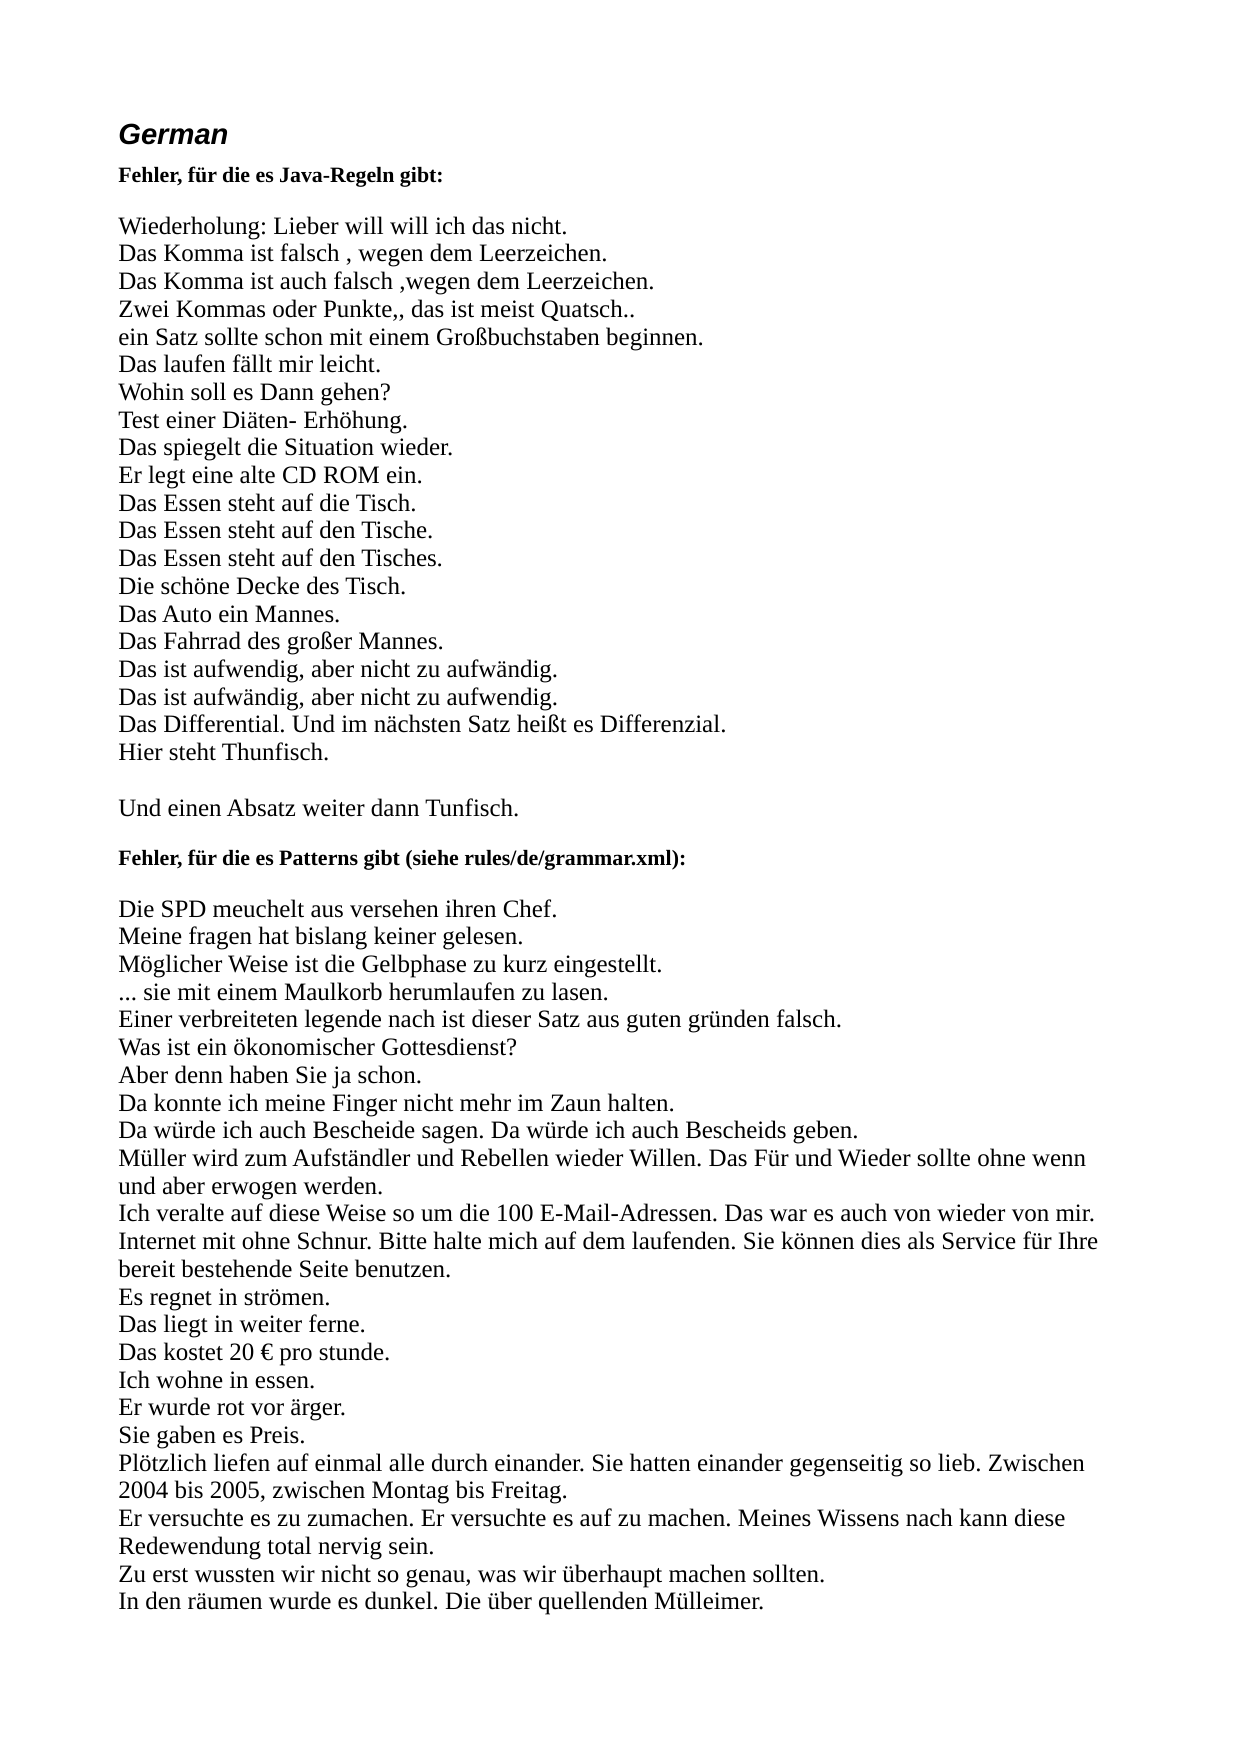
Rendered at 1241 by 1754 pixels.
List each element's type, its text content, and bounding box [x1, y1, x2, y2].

text Das laufen fällt mir leicht. [118, 350, 1122, 378]
text Fehler, für die es Patterns gibt (siehe rules/de/grammar.xml): [118, 846, 1122, 870]
text Einer verbreiteten legende nach ist dieser Satz aus guten gründen falsch. [118, 1006, 1122, 1033]
text In den räumen wurde es dunkel. Die über quellenden Mülleimer. [118, 1587, 1122, 1615]
text Das liegt in weiter ferne. [118, 1310, 1122, 1338]
text Aber denn haben Sie ja schon. [118, 1061, 1122, 1089]
text Ich wohne in essen. [118, 1366, 1122, 1393]
text Er legt eine alte CD ROM ein. [118, 461, 1122, 489]
text Da konnte ich meine Finger nicht mehr im Zaun halten. [118, 1089, 1122, 1116]
text Das spiegelt die Situation wieder. [118, 433, 1122, 461]
text Plötzlich liefen auf einmal alle durch einander. Sie hatten einander gegenseitig so lieb. Zwischen 2004 bis 2005, zwischen Montag bis Freitag. [118, 1449, 1122, 1504]
text Hier steht Thunfisch. [118, 738, 1122, 766]
text Das Differential. Und im nächsten Satz heißt es Differenzial. [118, 711, 1122, 738]
text Müller wird zum Aufständler und Rebellen wieder Willen. Das Für und Wieder sollte ohne wenn und aber erwogen werden. [118, 1144, 1122, 1199]
text Er wurde rot vor ärger. [118, 1393, 1122, 1421]
text Er versuchte es zu zumachen. Er versuchte es auf zu machen. Meines Wissens nach kann diese Redewendung total nervig sein. [118, 1504, 1122, 1560]
text Fehler, für die es Java-Regeln gibt: [118, 163, 1122, 187]
text Es regnet in strömen. [118, 1283, 1122, 1310]
text Das ist aufwendig, aber nicht zu aufwändig. [118, 655, 1122, 683]
text Die SPD meuchelt aus versehen ihren Chef. [118, 895, 1122, 922]
text Test einer Diäten- Erhöhung. [118, 406, 1122, 433]
text Und einen Absatz weiter dann Tunfisch. [118, 794, 1122, 821]
text Das ist aufwändig, aber nicht zu aufwendig. [118, 683, 1122, 711]
text Möglicher Weise ist die Gelbphase zu kurz eingestellt. [118, 950, 1122, 978]
text Meine fragen hat bislang keiner gelesen. [118, 922, 1122, 950]
text ... sie mit einem Maulkorb herumlaufen zu lasen. [118, 978, 1122, 1006]
subtitle German [118, 118, 1122, 151]
text Ich veralte auf diese Weise so um die 100 E-Mail-Adressen. Das war es auch von wieder von mir. Internet mit ohne Schnur. Bitte halte mich auf dem laufenden. Sie können dies als Service für Ihre bereit bestehende Seite benutzen. [118, 1199, 1122, 1283]
text Zwei Kommas oder Punkte,, das ist meist Quatsch.. [118, 295, 1122, 323]
text ein Satz sollte schon mit einem Großbuchstaben beginnen. [118, 323, 1122, 350]
text Wohin soll es Dann gehen? [118, 378, 1122, 406]
text Zu erst wussten wir nicht so genau, was wir überhaupt machen sollten. [118, 1560, 1122, 1587]
text Das Komma ist falsch , wegen dem Leerzeichen. [118, 239, 1122, 267]
text Sie gaben es Preis. [118, 1421, 1122, 1449]
text Wiederholung: Lieber will will ich das nicht. [118, 212, 1122, 239]
text Das Komma ist auch falsch ,wegen dem Leerzeichen. [118, 267, 1122, 295]
text Was ist ein ökonomischer Gottesdienst? [118, 1033, 1122, 1061]
text Das Essen steht auf die Tisch. Das Essen steht auf den Tische. Das Essen steht auf den Tisches. Die schöne Decke des Tisch. Das Auto ein Mannes. Das Fahrrad des großer Mannes. [118, 489, 1122, 655]
text Da würde ich auch Bescheide sagen. Da würde ich auch Bescheids geben. [118, 1116, 1122, 1144]
text Das kostet 20 € pro stunde. [118, 1338, 1122, 1366]
